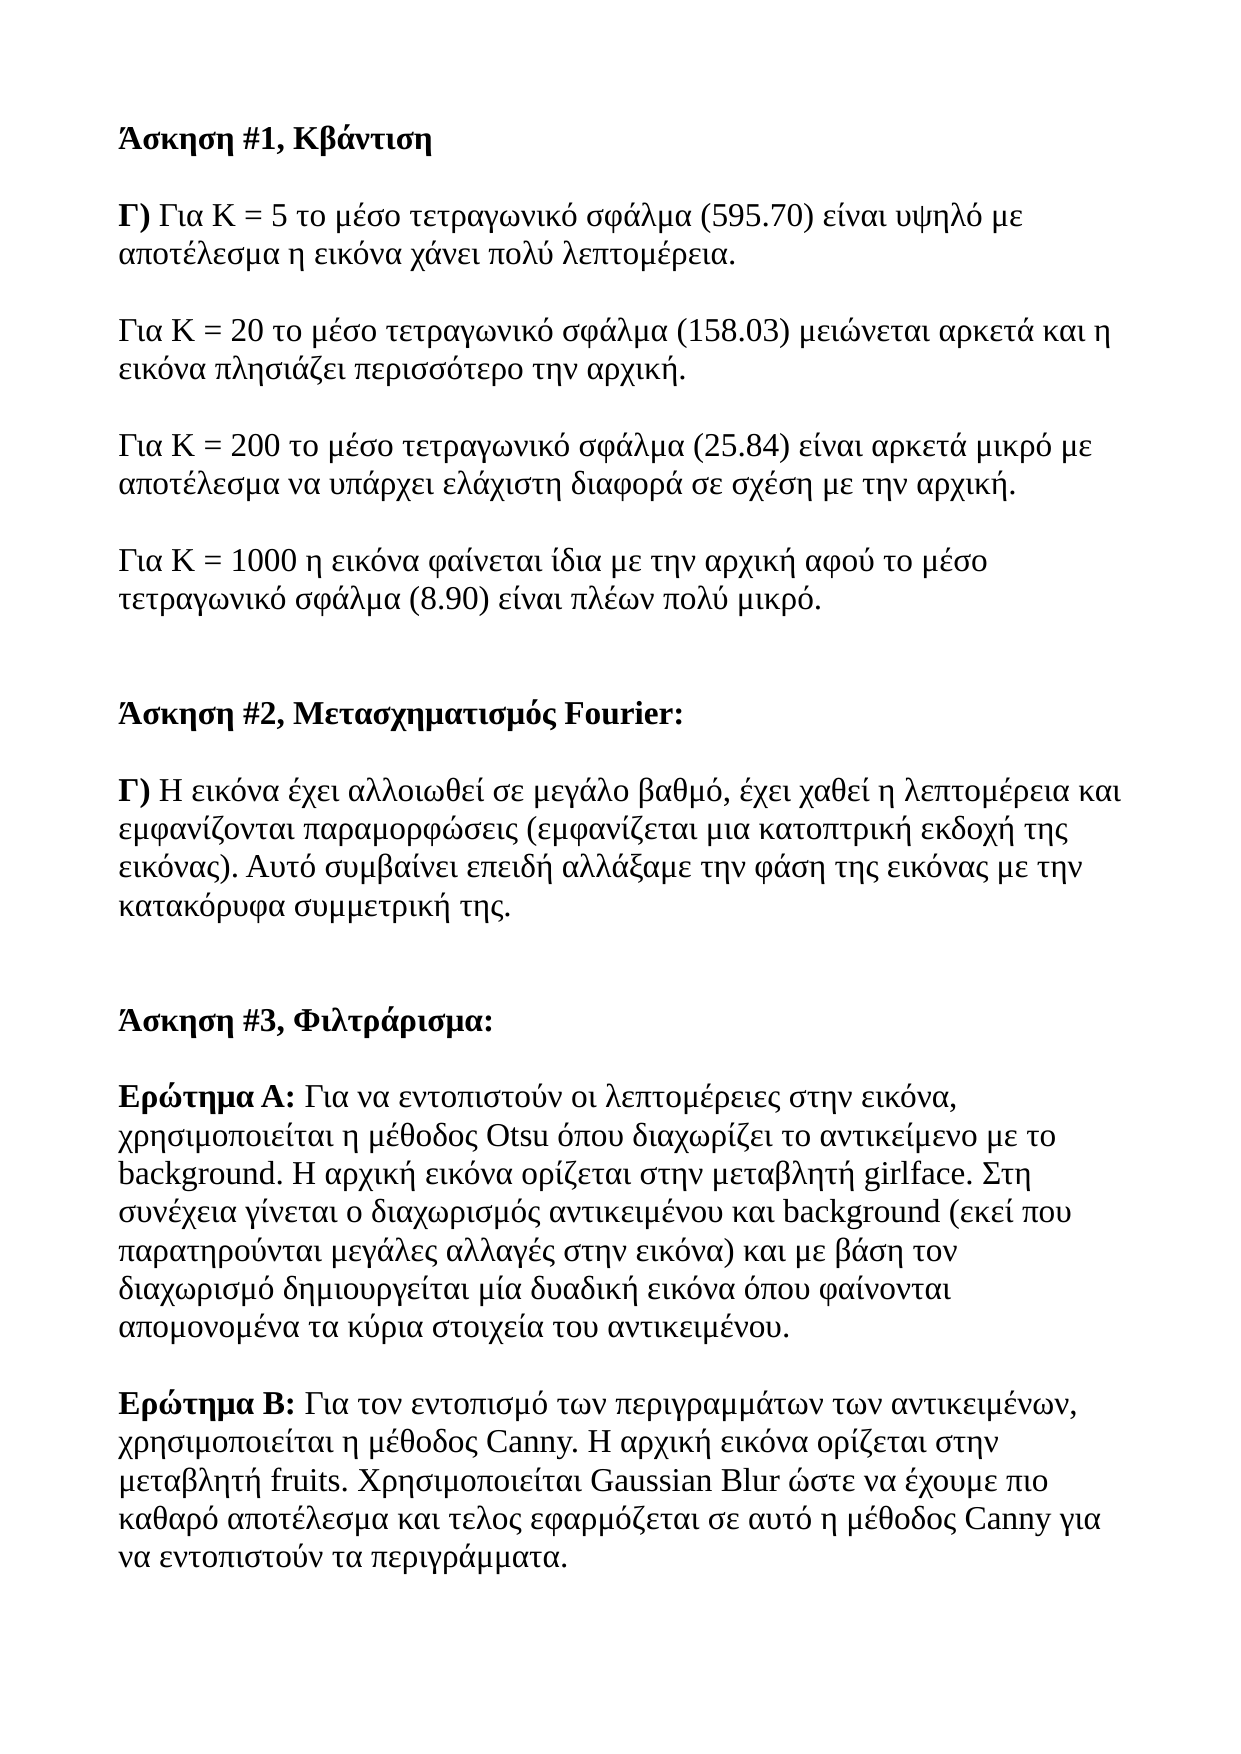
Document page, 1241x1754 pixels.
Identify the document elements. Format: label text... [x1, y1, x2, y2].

text Άσκηση #2, Μετασχηματισμός Fourier: [118, 693, 1122, 731]
text Γ) Για Κ = 5 το μέσο τετραγωνικό σφάλμα (595.70) είναι υψηλό με αποτέλεσμα η εικόνα χάνει πολύ λεπτομέρεια. [118, 195, 1122, 271]
text Άσκηση #1, Κβάντιση [118, 118, 1122, 156]
text Ερώτημα Α: Για να εντοπιστούν οι λεπτομέρειες στην εικόνα, χρησιμοποιείται η μέθοδος Otsu όπου διαχωρίζει το αντικείμενο με το background. Η αρχική εικόνα ορίζεται στην μεταβλητή girlface. Στη συνέχεια γίνεται ο διαχωρισμός αντικειμένου και backgrοund (εκεί που παρατηρούνται μεγάλες αλλαγές στην εικόνα) και με βάση τον διαχωρισμό δημιουργείται μία δυαδική εικόνα όπου φαίνονται απομονομένα τα κύρια στοιχεία του αντικειμένου. [118, 1076, 1122, 1345]
text Για Κ = 20 το μέσο τετραγωνικό σφάλμα (158.03) μειώνεται αρκετά και η εικόνα πλησιάζει περισσότερο την αρχική. [118, 310, 1122, 386]
text Για Κ = 1000 η εικόνα φαίνεται ίδια με την αρχική αφού το μέσο τετραγωνικό σφάλμα (8.90) είναι πλέων πολύ μικρό. [118, 540, 1122, 616]
text Γ) Η εικόνα έχει αλλοιωθεί σε μεγάλο βαθμό, έχει χαθεί η λεπτομέρεια και εμφανίζονται παραμορφώσεις (εμφανίζεται μια κατοπτρική εκδοχή της εικόνας). Αυτό συμβαίνει επειδή αλλάξαμε την φάση της εικόνας με την κατακόρυφα συμμετρική της. [118, 770, 1122, 923]
text Για Κ = 200 το μέσο τετραγωνικό σφάλμα (25.84) είναι αρκετά μικρό με αποτέλεσμα να υπάρχει ελάχιστη διαφορά σε σχέση με την αρχική. [118, 425, 1122, 501]
text Άσκηση #3, Φιλτράρισμα: [118, 1000, 1122, 1038]
text Ερώτημα Β: Για τον εντοπισμό των περιγραμμάτων των αντικειμένων, χρησιμοποιείται η μέθοδος Canny. Η αρχική εικόνα ορίζεται στην μεταβλητή fruits. Χρησιμοποιείται Gaussian Blur ώστε να έχουμε πιο καθαρό αποτέλεσμα και τελος εφαρμόζεται σε αυτό η μέθοδος Canny για να εντοπιστούν τα περιγράμματα. [118, 1383, 1122, 1575]
